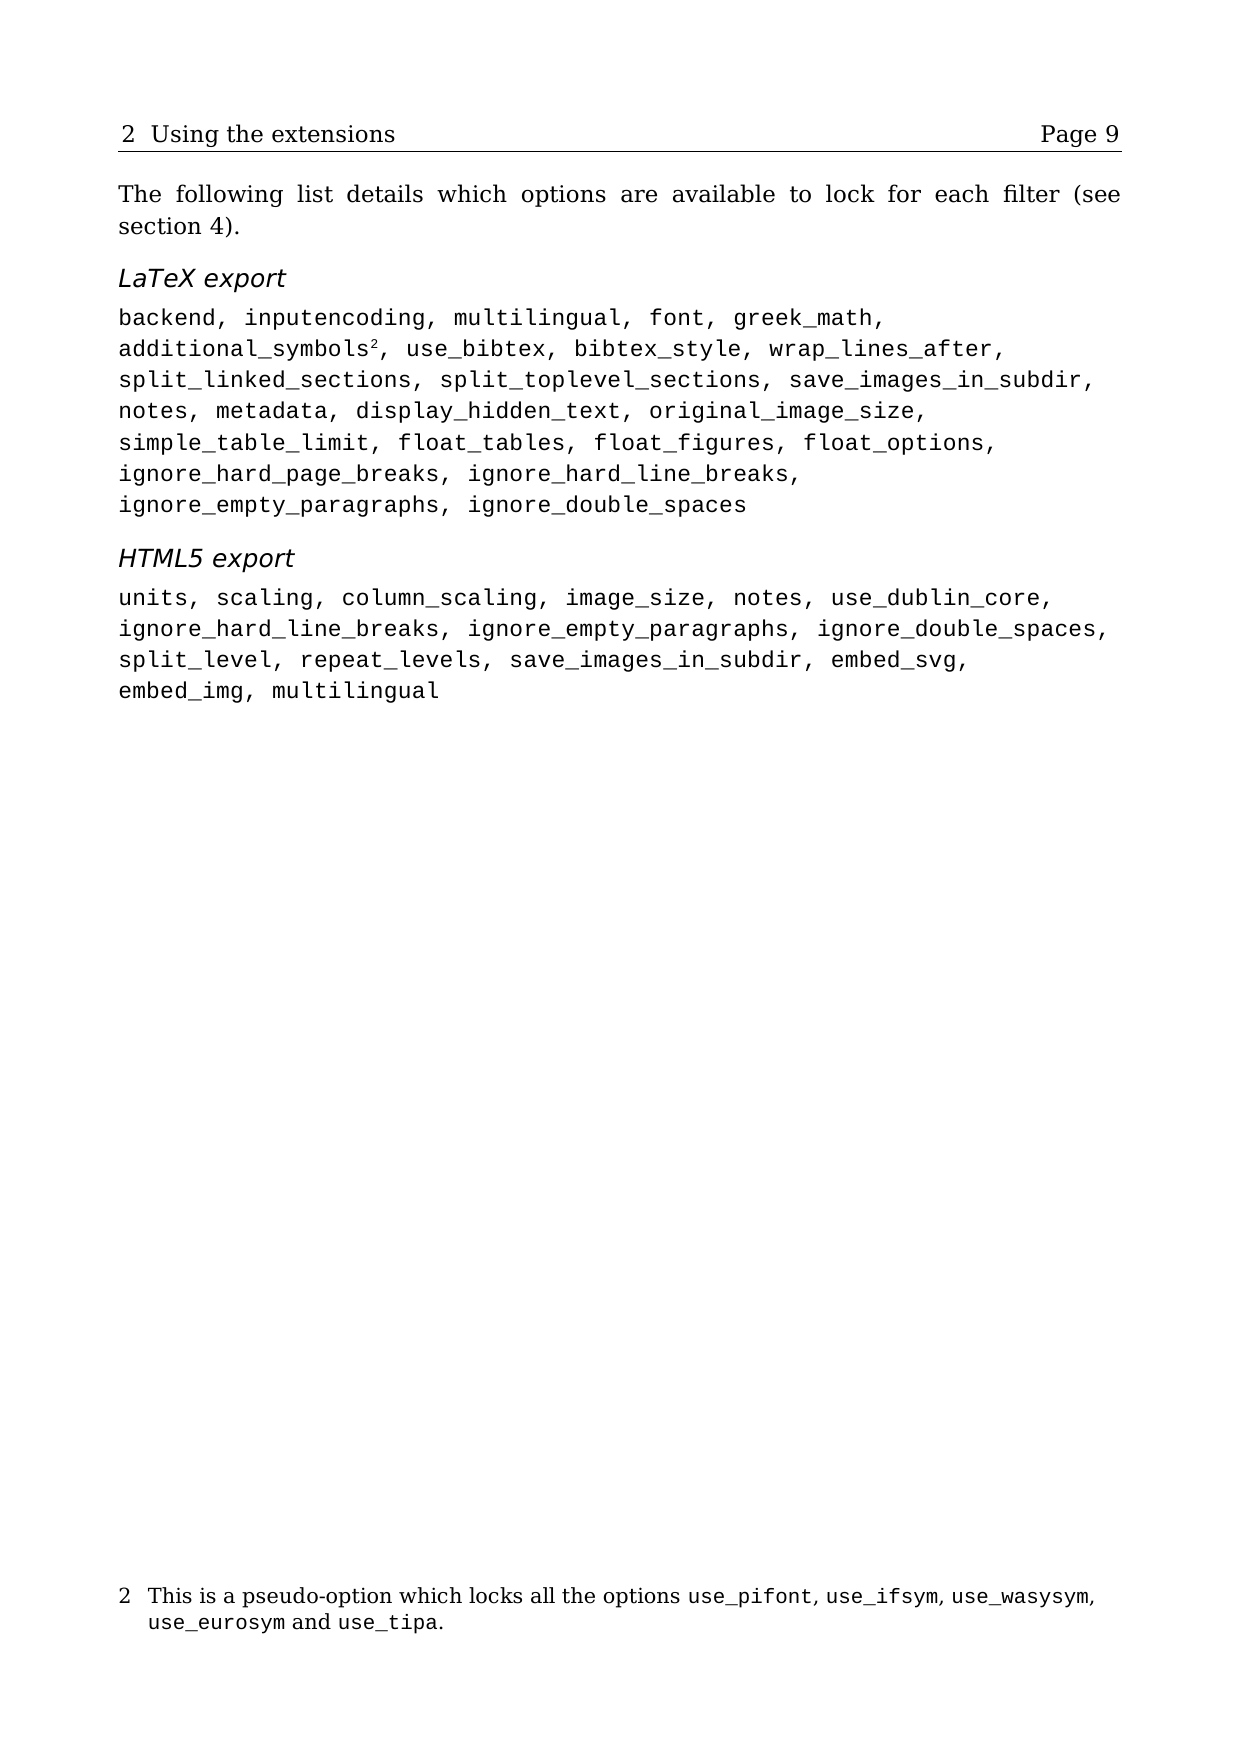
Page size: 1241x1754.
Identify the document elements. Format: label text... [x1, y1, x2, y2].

text This is a pseudo-option which locks all the options use_pifont, use_ifsym, use_wasysym, use_eurosym and use_tipa. [118, 1584, 1122, 1636]
text The following list details which options are available to lock for each filter (see section 4). [118, 181, 1122, 240]
text units, scaling, column_scaling, image_size, notes, use_dublin_core, ignore_hard_line_breaks, ignore_empty_paragraphs, ignore_double_spaces, split_level, repeat_levels, save_images_in_subdir, embed_svg, embed_img, multilingual [118, 586, 1122, 706]
text backend, inputencoding, multilingual, font, greek_math, additional_symbols, use_bibtex, bibtex_style, wrap_lines_after, split_linked_sections, split_toplevel_sections, save_images_in_subdir, notes, metadata, display_hidden_text, original_image_size, simple_table_limit, float_tables, float_figures, float_options, ignore_hard_page_breaks, ignore_hard_line_breaks, ignore_empty_paragraphs, ignore_double_spaces [118, 306, 1122, 520]
subtitle HTML5 export [118, 545, 1122, 574]
subtitle LaTeX export [118, 265, 1122, 294]
